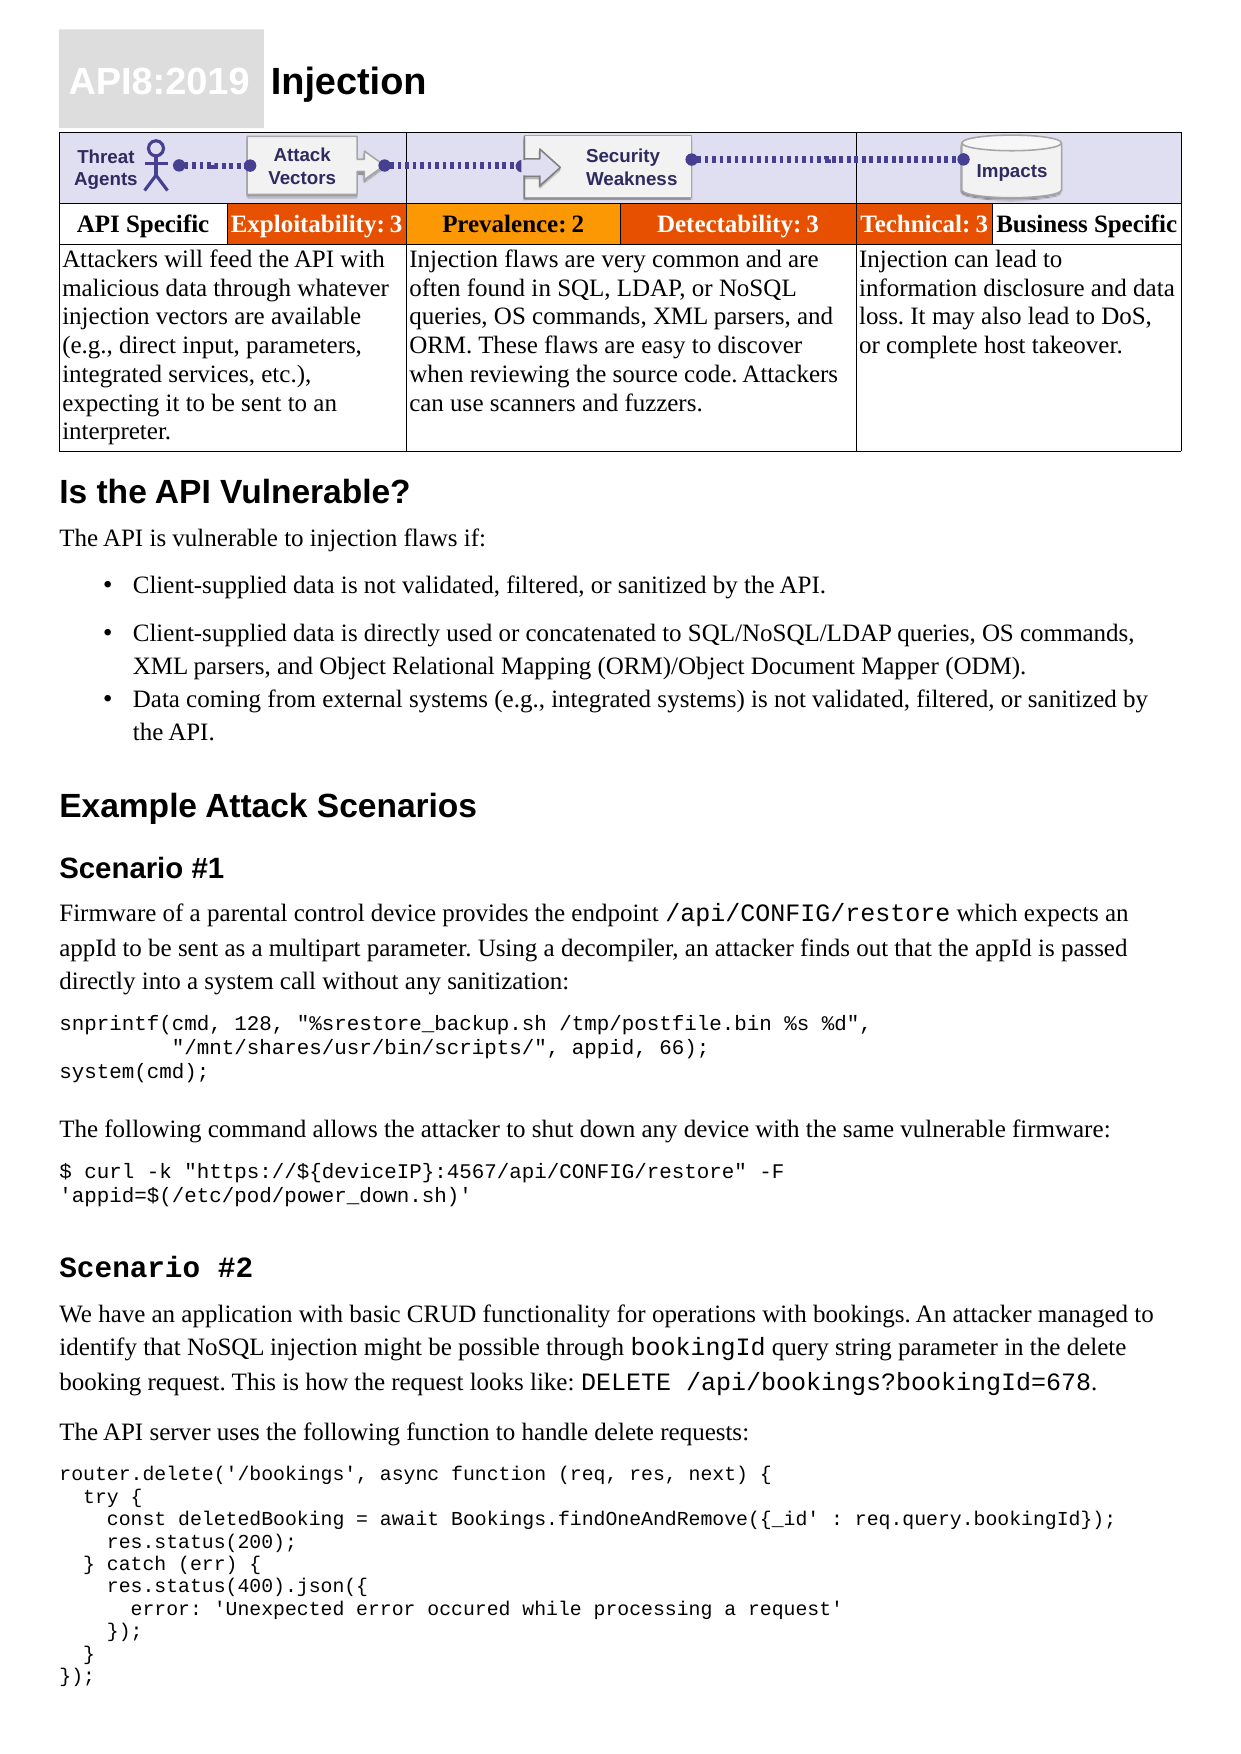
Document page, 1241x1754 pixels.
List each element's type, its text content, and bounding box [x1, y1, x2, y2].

table_header [60, 133, 227, 203]
table_header [992, 133, 1181, 203]
text snprintf(cmd, 128, "%srestore_backup.sh /tmp/postfile.bin %s %d", [59, 1013, 1181, 1037]
text We have an application with basic CRUD functionality for operations with bookings. An attacker managed to identify that NoSQL injection might be possible through bookingId query string parameter in the delete booking request. This is how the request looks like: DELETE /api/bookings?bookingId=678. [59, 1299, 1181, 1398]
text $ curl -k "https://${deviceIP}:4567/api/CONFIG/restore" -F 'appid=$(/etc/pod/power_down.sh)' [59, 1161, 1181, 1209]
text router.delete('/bookings', async function (req, res, next) { [59, 1464, 1181, 1487]
subtitle Example Attack Scenarios [59, 786, 1181, 824]
text }); [59, 1621, 1181, 1643]
list Client-supplied data is not validated, filtered, or sanitized by the API. [103, 571, 1181, 599]
text } }); [59, 1643, 1181, 1688]
table_cell Attackers will feed the API with malicious data through whatever injection vectors are available (e.g., direct input, parameters, integrated services, etc.), expecting it to be sent to an interpreter. [60, 245, 406, 451]
text system(cmd); [59, 1061, 1181, 1084]
table_cell Exploitability: 3 [228, 204, 406, 244]
text try { [59, 1487, 1181, 1509]
subtitle Scenario #2 [59, 1253, 1181, 1286]
text const deletedBooking = await Bookings.findOneAndRemove({_id' : req.query.bookingId}); [59, 1509, 1181, 1532]
text The API server uses the following function to handle delete requests: [59, 1417, 1181, 1446]
text The following command allows the attacker to shut down any device with the same vulnerable firmware: [59, 1114, 1181, 1143]
list Client-supplied data is directly used or concatenated to SQL/NoSQL/LDAP queries, OS commands, XML parsers, and Object Relational Mapping (ORM)/Object Document Mapper (ODM). [103, 618, 1181, 680]
table_cell Business Specific [993, 204, 1181, 244]
table_cell Technical: 3 [857, 204, 992, 244]
text error: 'Unexpected error occured while processing a request' [59, 1599, 1181, 1621]
table_cell Injection flaws are very common and are often found in SQL, LDAP, or NoSQL queries, OS commands, XML parsers, and ORM. These flaws are easy to discover when reviewing the source code. Attackers can use scanners and fuzzers. [407, 245, 856, 451]
table_cell API Specific [60, 204, 227, 244]
table_cell Injection can lead to information disclosure and data loss. It may also lead to DoS, or complete host takeover. [857, 245, 1181, 451]
table_cell Prevalence: 2 [407, 204, 620, 244]
text The API is vulnerable to injection flaws if: [59, 523, 1181, 552]
text res.status(400).json({ [59, 1576, 1181, 1599]
table_header [857, 133, 992, 203]
table_cell Detectability: 3 [621, 204, 856, 244]
subtitle Scenario #1 [59, 851, 1181, 885]
table_header [620, 133, 856, 203]
text Firmware of a parental control device provides the endpoint /api/CONFIG/restore which expects an appId to be sent as a multipart parameter. Using a decompiler, an attacker finds out that the appId is passed directly into a system call without any sanitization: [59, 898, 1181, 994]
table_header [407, 133, 620, 203]
text "/mnt/shares/usr/bin/scripts/", appid, 66); [59, 1037, 1181, 1061]
list Data coming from external systems (e.g., integrated systems) is not validated, filtered, or sanitized by the API. [103, 684, 1181, 746]
text } catch (err) { [59, 1554, 1181, 1576]
text res.status(200); [59, 1532, 1181, 1554]
table_header [227, 133, 406, 203]
subtitle Is the API Vulnerable? [59, 472, 1181, 511]
